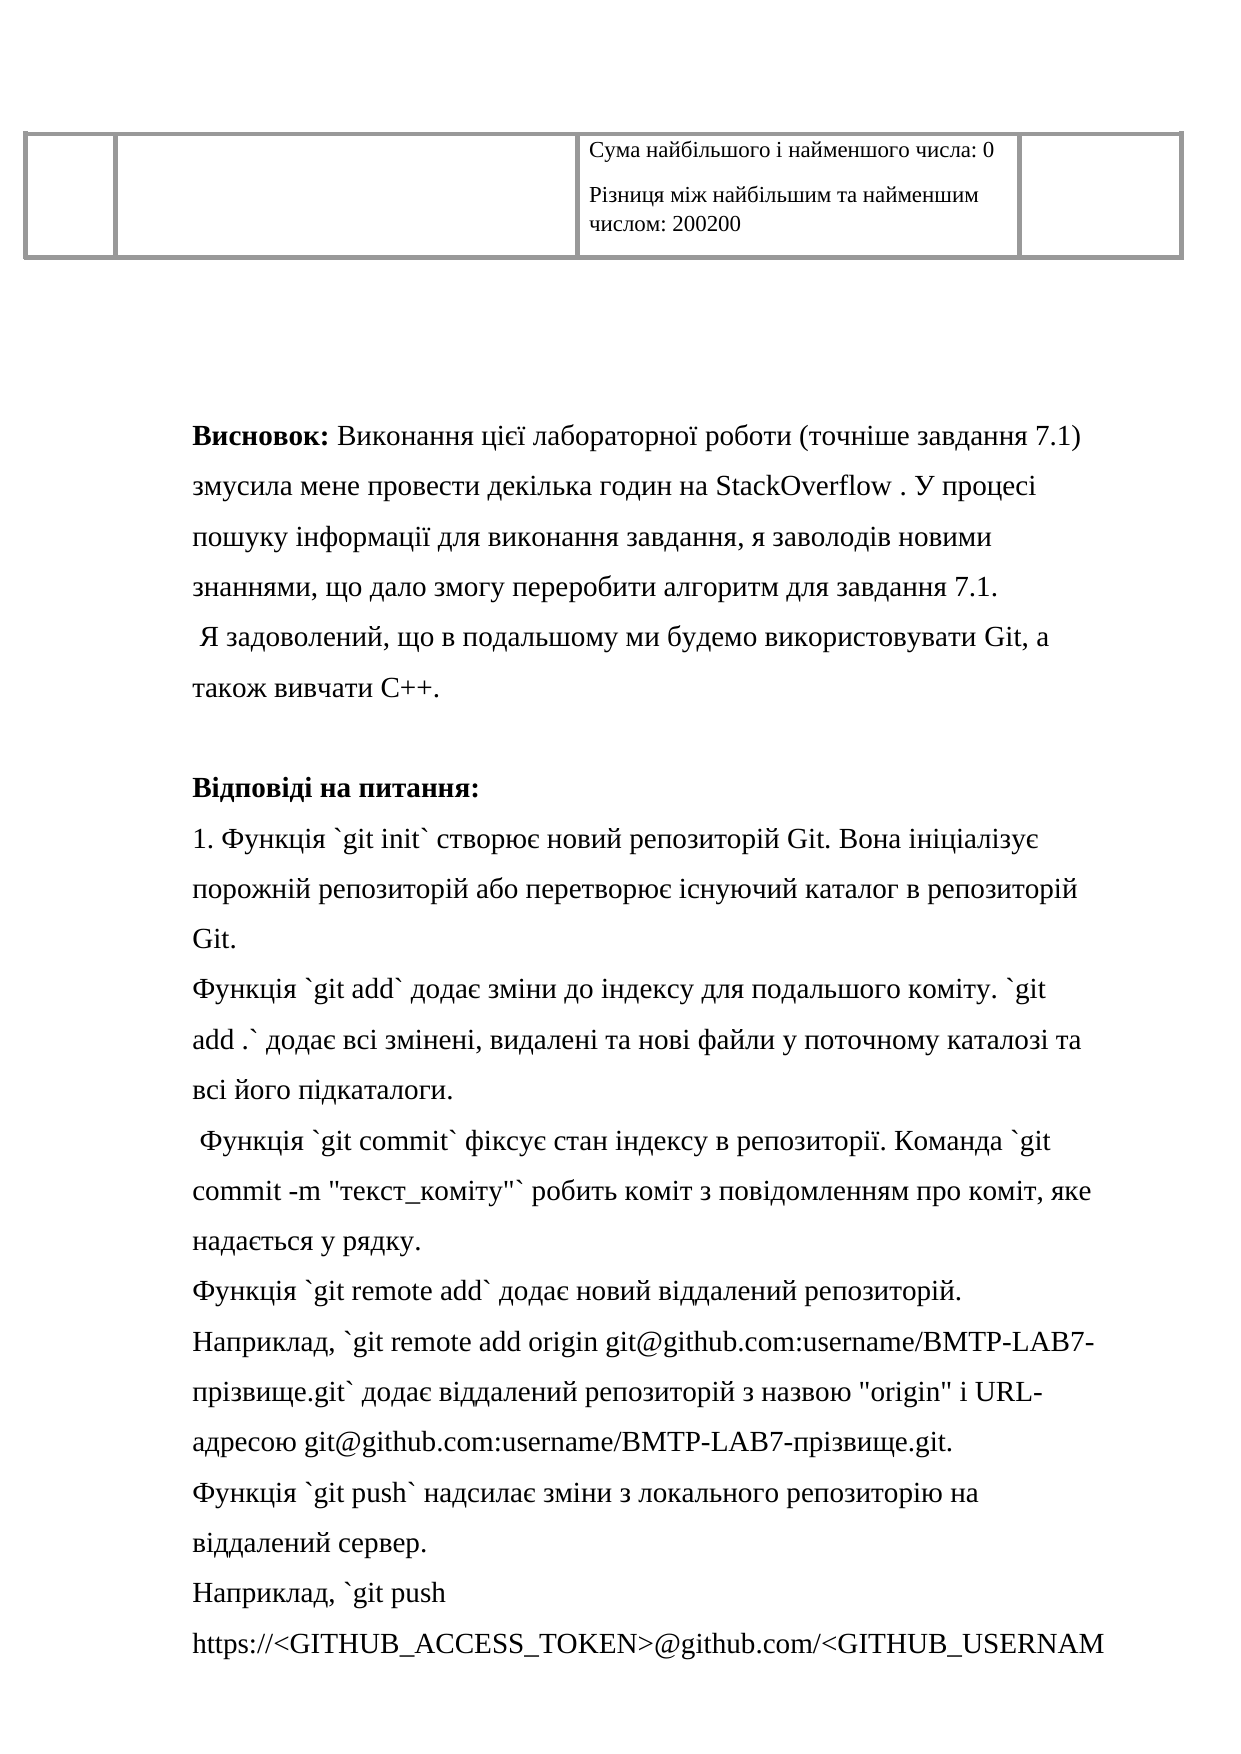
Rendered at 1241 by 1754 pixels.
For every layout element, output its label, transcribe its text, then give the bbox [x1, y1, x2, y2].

text Наприклад, `git push https://<GITHUB_ACCESS_TOKEN>@github.com/<GITHUB_USERNAM [192, 1575, 1107, 1659]
text Я задоволений, що в подальшому ми будемо використовувати Git, а також вивчати C++. [192, 619, 1107, 703]
table_cell [1022, 136, 1179, 255]
table_cell Сума найбільшого і найменшого числа: 0 Різниця між найбільшим та найменшим числом: 200200 [580, 136, 1017, 255]
text 1. Функція `git init` створює новий репозиторій Git. Вона ініціалізує порожній репозиторій або перетворює існуючий каталог в репозиторій Git. [192, 821, 1107, 955]
text Функція `git push` надсилає зміни з локального репозиторію на віддалений сервер. [192, 1475, 1107, 1559]
table_cell [28, 136, 113, 255]
text Функція `git commit` фіксує стан індексу в репозиторії. Команда `git commit -m "текст_коміту"` робить коміт з повідомленням про коміт, яке надається у рядку. [192, 1123, 1107, 1257]
text Функція `git add` додає зміни до індексу для подальшого коміту. `git add .` додає всі змінені, видалені та нові файли у поточному каталозі та всі його підкаталоги. [192, 972, 1107, 1106]
text Висновок: Виконання цієї лабораторної роботи (точніше завдання 7.1) змусила мене провести декілька годин на StackOverflow . У процесі пошуку інформації для виконання завдання, я заволодів новими знаннями, що дало змогу переробити алгоритм для завдання 7.1. [192, 418, 1107, 603]
table_cell [118, 136, 575, 255]
text Відповіді на питання: [192, 770, 1107, 804]
text Функція `git remote add` додає новий віддалений репозиторій. Наприклад, `git remote add origin git@github.com:username/BMTP-LAB7-прізвище.git` додає віддалений репозиторій з назвою "origin" і URL-адресою git@github.com:username/BMTP-LAB7-прізвище.git. [192, 1273, 1107, 1458]
